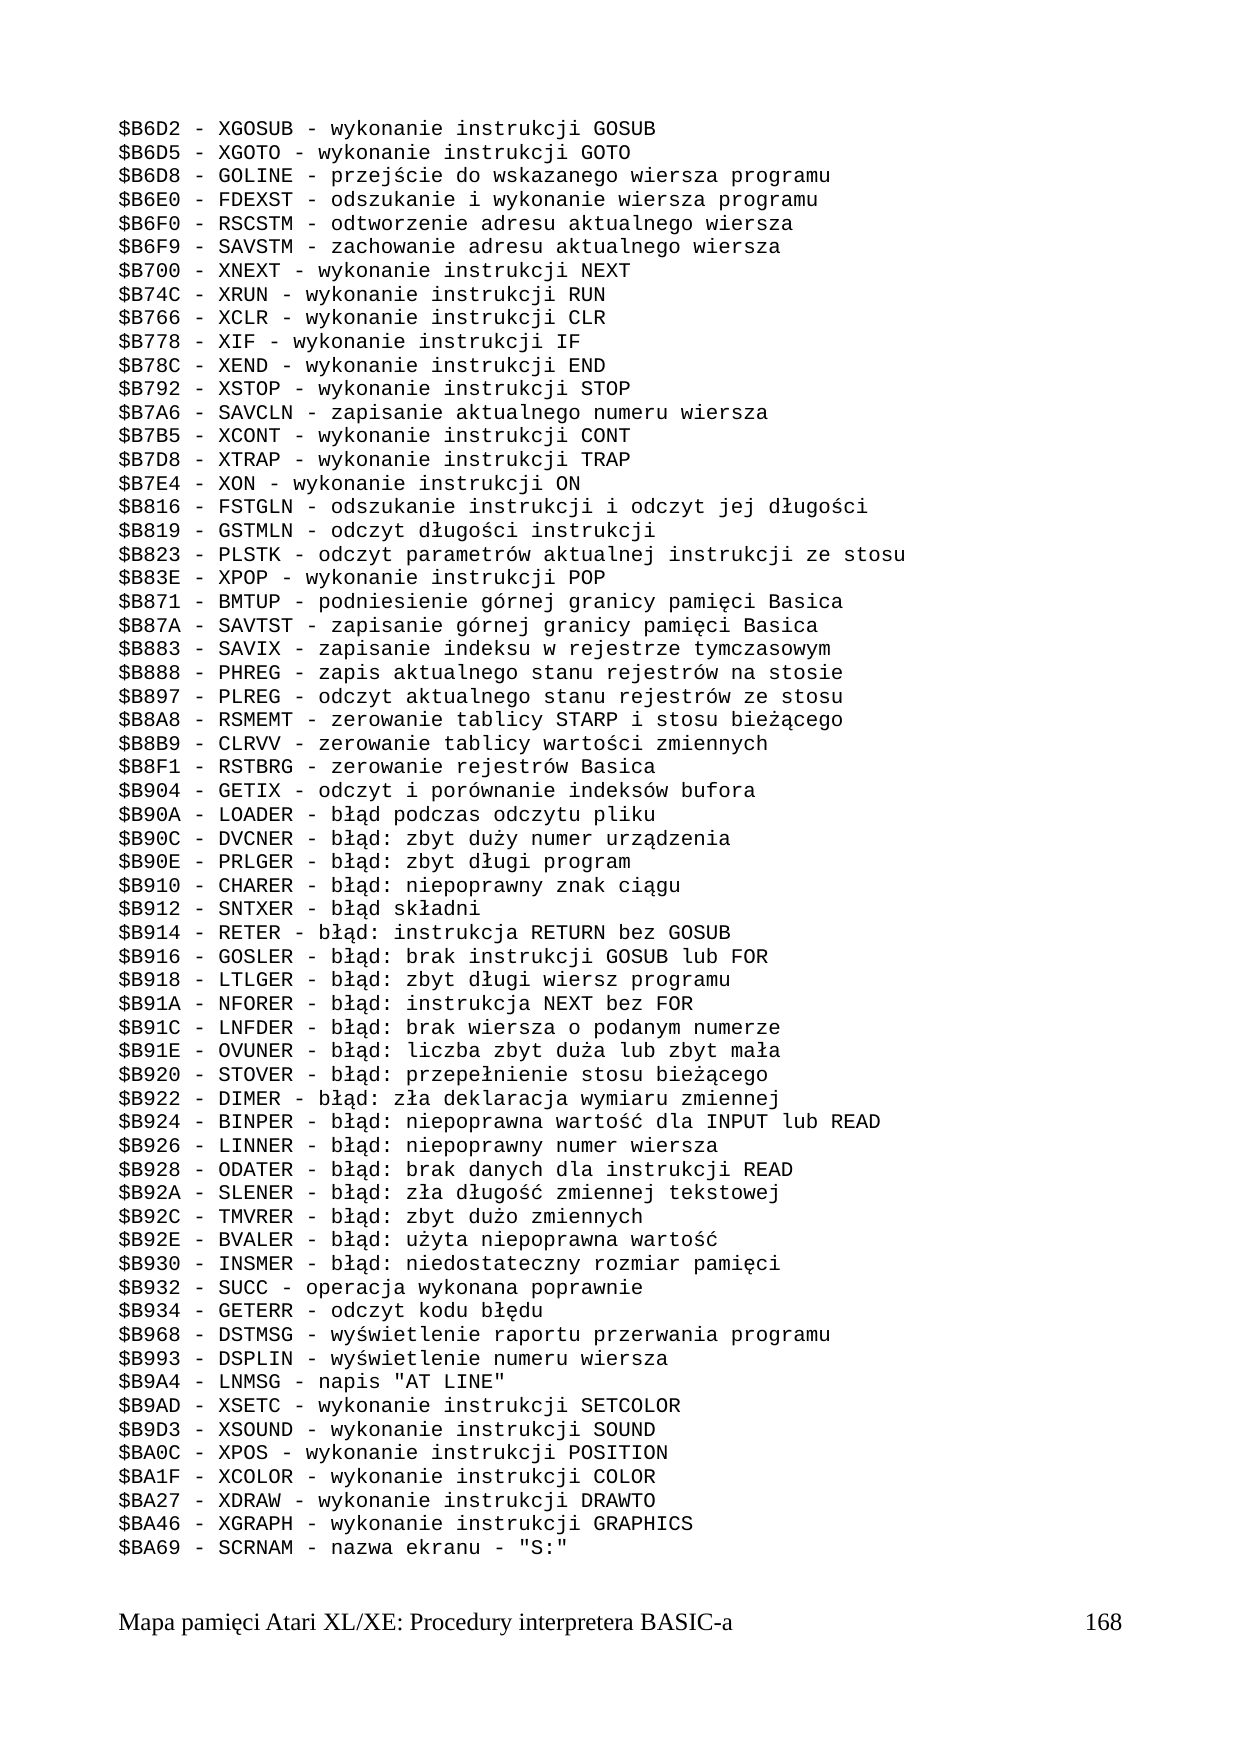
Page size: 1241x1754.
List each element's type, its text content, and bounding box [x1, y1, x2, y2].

text $B920 - STOVER - błąd: przepełnienie stosu bieżącego [118, 1064, 1122, 1088]
text $B897 - PLREG - odczyt aktualnego stanu rejestrów ze stosu [118, 686, 1122, 709]
text $B926 - LINNER - błąd: niepoprawny numer wiersza [118, 1135, 1122, 1158]
text $B819 - GSTMLN - odczyt długości instrukcji [118, 520, 1122, 544]
text $B8A8 - RSMEMT - zerowanie tablicy STARP i stosu bieżącego [118, 709, 1122, 733]
text $B916 - GOSLER - błąd: brak instrukcji GOSUB lub FOR [118, 946, 1122, 969]
text $B6D8 - GOLINE - przejście do wskazanego wiersza programu [118, 165, 1122, 189]
text $B924 - BINPER - błąd: niepoprawna wartość dla INPUT lub READ [118, 1111, 1122, 1135]
text $B934 - GETERR - odczyt kodu błędu [118, 1300, 1122, 1324]
text $B928 - ODATER - błąd: brak danych dla instrukcji READ [118, 1158, 1122, 1182]
text $B778 - XIF - wykonanie instrukcji IF [118, 331, 1122, 354]
text $B91C - LNFDER - błąd: brak wiersza o podanym numerze [118, 1017, 1122, 1040]
text $B968 - DSTMSG - wyświetlenie raportu przerwania programu [118, 1324, 1122, 1348]
text $BA1F - XCOLOR - wykonanie instrukcji COLOR [118, 1466, 1122, 1489]
text $B8B9 - CLRVV - zerowanie tablicy wartości zmiennych [118, 733, 1122, 757]
text $B90C - DVCNER - błąd: zbyt duży numer urządzenia [118, 827, 1122, 851]
text $B700 - XNEXT - wykonanie instrukcji NEXT [118, 260, 1122, 284]
text $B910 - CHARER - błąd: niepoprawny znak ciągu [118, 875, 1122, 898]
text $BA46 - XGRAPH - wykonanie instrukcji GRAPHICS [118, 1513, 1122, 1537]
text $B816 - FSTGLN - odszukanie instrukcji i odczyt jej długości [118, 496, 1122, 520]
text $B6E0 - FDEXST - odszukanie i wykonanie wiersza programu [118, 189, 1122, 213]
text $B823 - PLSTK - odczyt parametrów aktualnej instrukcji ze stosu [118, 544, 1122, 567]
text $B92A - SLENER - błąd: zła długość zmiennej tekstowej [118, 1182, 1122, 1206]
text $B7A6 - SAVCLN - zapisanie aktualnego numeru wiersza [118, 402, 1122, 426]
text $B7D8 - XTRAP - wykonanie instrukcji TRAP [118, 449, 1122, 473]
text $B92E - BVALER - błąd: użyta niepoprawna wartość [118, 1229, 1122, 1253]
text $B91A - NFORER - błąd: instrukcja NEXT bez FOR [118, 993, 1122, 1017]
text $B871 - BMTUP - podniesienie górnej granicy pamięci Basica [118, 591, 1122, 615]
text $B9AD - XSETC - wykonanie instrukcji SETCOLOR [118, 1395, 1122, 1419]
text $B78C - XEND - wykonanie instrukcji END [118, 354, 1122, 378]
text $B87A - SAVTST - zapisanie górnej granicy pamięci Basica [118, 615, 1122, 638]
text $B766 - XCLR - wykonanie instrukcji CLR [118, 307, 1122, 331]
text $B9A4 - LNMSG - napis "AT LINE" [118, 1371, 1122, 1395]
text $B912 - SNTXER - błąd składni [118, 898, 1122, 922]
text $B930 - INSMER - błąd: niedostateczny rozmiar pamięci [118, 1253, 1122, 1277]
text $B922 - DIMER - błąd: zła deklaracja wymiaru zmiennej [118, 1088, 1122, 1111]
text $B9D3 - XSOUND - wykonanie instrukcji SOUND [118, 1419, 1122, 1442]
text $B8F1 - RSTBRG - zerowanie rejestrów Basica [118, 757, 1122, 780]
text $B74C - XRUN - wykonanie instrukcji RUN [118, 284, 1122, 307]
text $BA0C - XPOS - wykonanie instrukcji POSITION [118, 1442, 1122, 1466]
text $B6F9 - SAVSTM - zachowanie adresu aktualnego wiersza [118, 236, 1122, 260]
text $BA69 - SCRNAM - nazwa ekranu - "S:" [118, 1537, 1122, 1561]
text $B91E - OVUNER - błąd: liczba zbyt duża lub zbyt mała [118, 1040, 1122, 1064]
text $B6F0 - RSCSTM - odtworzenie adresu aktualnego wiersza [118, 213, 1122, 236]
text $B83E - XPOP - wykonanie instrukcji POP [118, 567, 1122, 591]
text $B6D5 - XGOTO - wykonanie instrukcji GOTO [118, 142, 1122, 165]
text $B792 - XSTOP - wykonanie instrukcji STOP [118, 378, 1122, 402]
text $B92C - TMVRER - błąd: zbyt dużo zmiennych [118, 1206, 1122, 1229]
text $B883 - SAVIX - zapisanie indeksu w rejestrze tymczasowym [118, 638, 1122, 662]
text $BA27 - XDRAW - wykonanie instrukcji DRAWTO [118, 1489, 1122, 1513]
text $B90A - LOADER - błąd podczas odczytu pliku [118, 804, 1122, 827]
text $B993 - DSPLIN - wyświetlenie numeru wiersza [118, 1348, 1122, 1371]
text $B6D2 - XGOSUB - wykonanie instrukcji GOSUB [118, 118, 1122, 142]
text $B914 - RETER - błąd: instrukcja RETURN bez GOSUB [118, 922, 1122, 946]
text $B7B5 - XCONT - wykonanie instrukcji CONT [118, 426, 1122, 449]
text $B932 - SUCC - operacja wykonana poprawnie [118, 1277, 1122, 1300]
text $B904 - GETIX - odczyt i porównanie indeksów bufora [118, 780, 1122, 804]
text $B888 - PHREG - zapis aktualnego stanu rejestrów na stosie [118, 662, 1122, 686]
text $B7E4 - XON - wykonanie instrukcji ON [118, 473, 1122, 496]
text $B918 - LTLGER - błąd: zbyt długi wiersz programu [118, 969, 1122, 993]
text $B90E - PRLGER - błąd: zbyt długi program [118, 851, 1122, 875]
